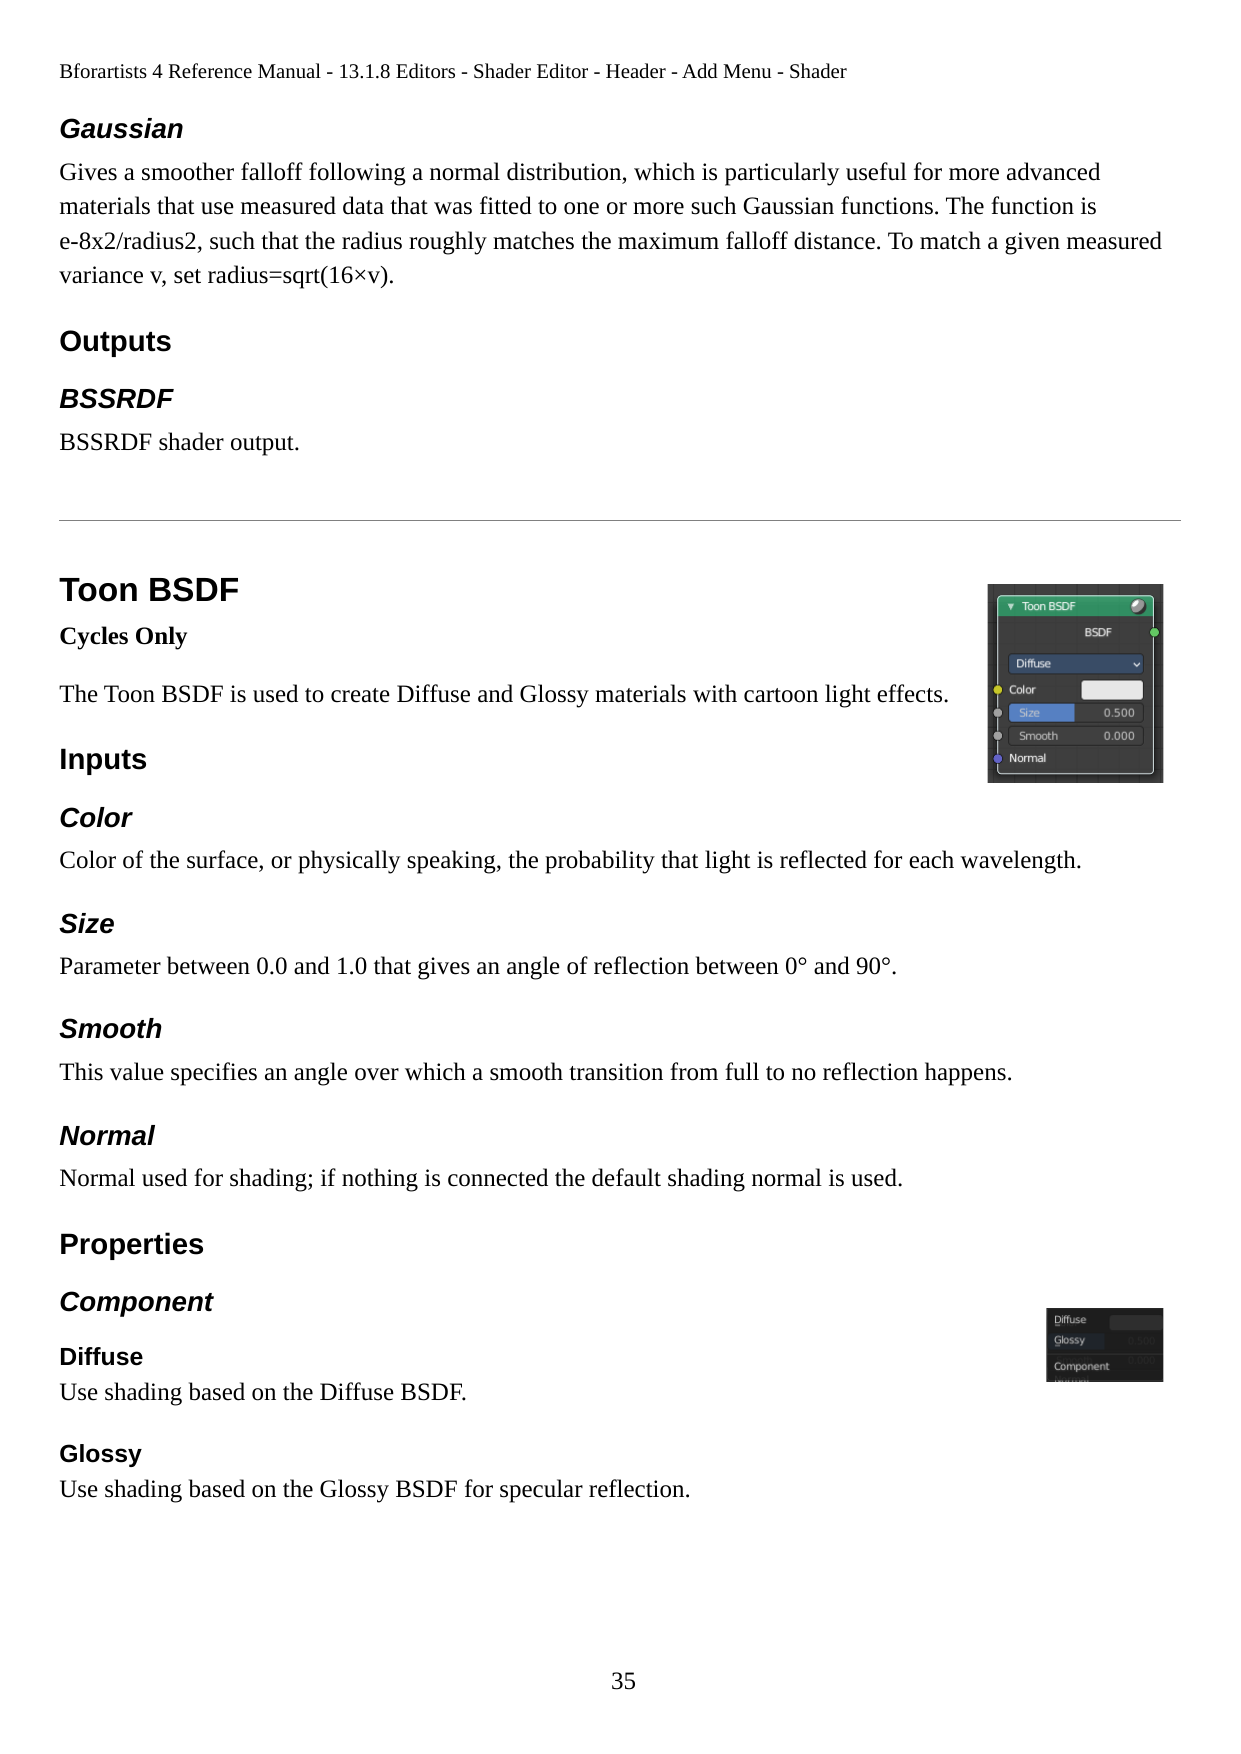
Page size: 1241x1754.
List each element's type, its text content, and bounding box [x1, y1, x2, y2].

text Use shading based on the Diffuse BSDF. [59, 1377, 1181, 1406]
text Color of the surface, or physically speaking, the probability that light is reflected for each wavelength. [59, 845, 1181, 874]
subtitle Component [59, 1286, 1181, 1317]
text Use shading based on the Glossy BSDF for specular reflection. [59, 1474, 1181, 1502]
picture [1046, 1308, 1164, 1382]
picture [987, 584, 1164, 783]
subtitle Glossy [59, 1439, 1181, 1467]
text [1164, 621, 1181, 650]
subtitle Diffuse [59, 1342, 1046, 1371]
text Cycles Only [59, 621, 987, 650]
subtitle Properties [59, 1227, 1181, 1261]
text Normal used for shading; if nothing is connected the default shading normal is used. [59, 1163, 1181, 1192]
subtitle Normal [59, 1119, 1181, 1151]
text Gives a smoother falloff following a normal distribution, which is particularly useful for more advanced materials that use measured data that was fitted to one or more such Gaussian functions. The function is e-8x2/radius2, such that the radius roughly matches the maximum falloff distance. To match a given measured variance v, set radius=sqrt(16×v). [59, 157, 1181, 289]
subtitle Smooth [59, 1013, 1181, 1045]
text Parameter between 0.0 and 1.0 that gives an angle of reflection between 0° and 90°. [59, 951, 1181, 980]
subtitle Outputs [59, 324, 1181, 358]
subtitle Color [59, 801, 1181, 833]
subtitle Size [59, 907, 1181, 939]
subtitle Inputs [59, 742, 987, 776]
subtitle Toon BSDF [59, 570, 1181, 609]
subtitle [1164, 1342, 1181, 1371]
text This value specifies an angle over which a smooth transition from full to no reflection happens. [59, 1057, 1181, 1086]
subtitle [1164, 742, 1181, 776]
subtitle Gaussian [59, 113, 1181, 144]
subtitle BSSRDF [59, 383, 1181, 415]
text The Toon BSDF is used to create Diffuse and Glossy materials with cartoon light effects. [59, 679, 987, 707]
text BSSRDF shader output. [59, 427, 1181, 456]
